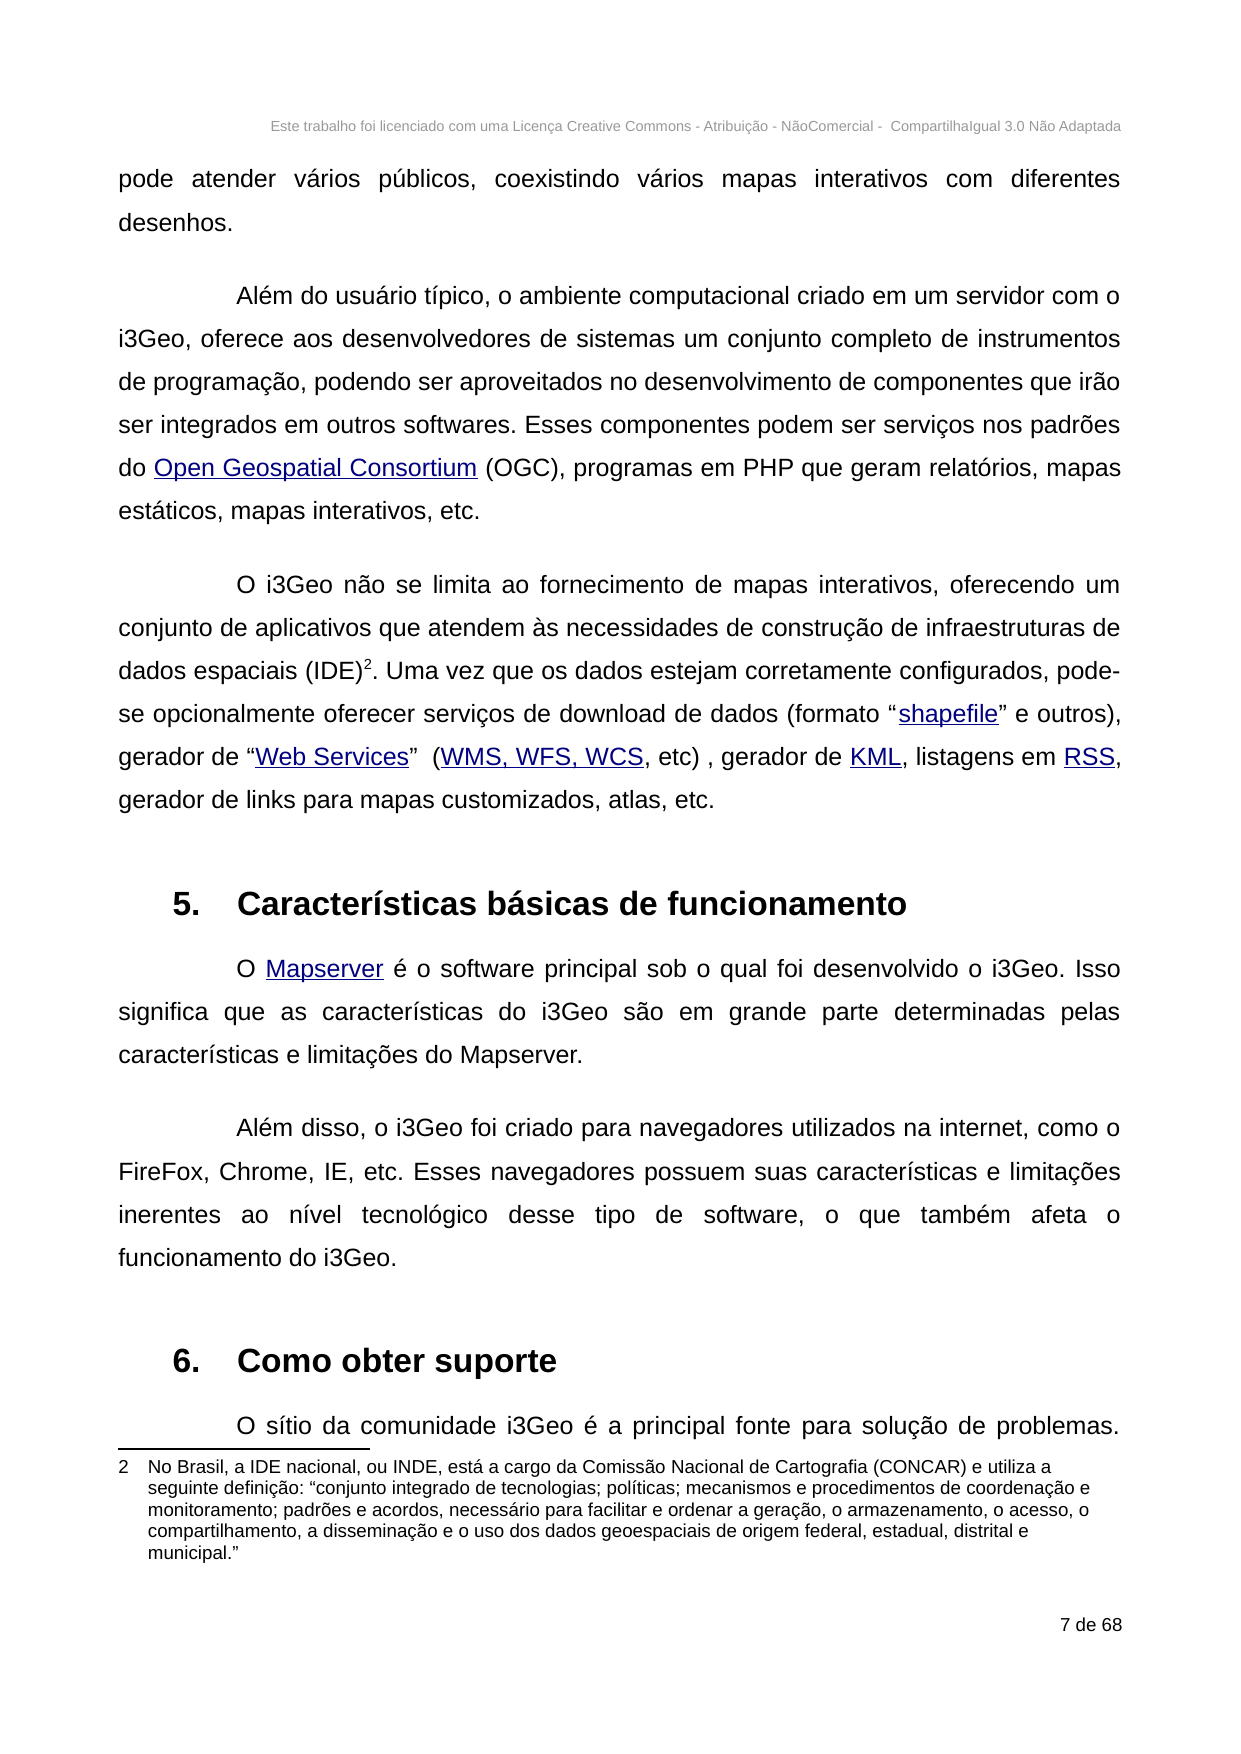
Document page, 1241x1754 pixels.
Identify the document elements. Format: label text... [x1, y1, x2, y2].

subtitle Características básicas de funcionamento [163, 883, 1077, 922]
text O sítio da comunidade i3Geo é a principal fonte para solução de problemas. [118, 1411, 1122, 1440]
text Além disso, o i3Geo foi criado para navegadores utilizados na internet, como o FireFox, Chrome, IE, etc. Esses navegadores possuem suas características e limitações inerentes ao nível tecnológico desse tipo de software, o que também afeta o funcionamento do i3Geo. [118, 1113, 1122, 1271]
text Além do usuário típico, o ambiente computacional criado em um servidor com o i3Geo, oferece aos desenvolvedores de sistemas um conjunto completo de instrumentos de programação, podendo ser aproveitados no desenvolvimento de componentes que irão ser integrados em outros softwares. Esses componentes podem ser serviços nos padrões do Open Geospatial Consortium (OGC), programas em PHP que geram relatórios, mapas estáticos, mapas interativos, etc. [118, 281, 1122, 525]
text O i3Geo não se limita ao fornecimento de mapas interativos, oferecendo um conjunto de aplicativos que atendem às necessidades de construção de infraestruturas de dados espaciais (IDE). Uma vez que os dados estejam corretamente configurados, pode-se opcionalmente oferecer serviços de download de dados (formato “shapefile” e outros), gerador de “Web Services” (WMS, WFS, WCS, etc) , gerador de KML, listagens em RSS, gerador de links para mapas customizados, atlas, etc. [118, 569, 1122, 814]
text No Brasil, a IDE nacional, ou INDE, está a cargo da Comissão Nacional de Cartografia (CONCAR) e utiliza a seguinte definição: “conjunto integrado de tecnologias; políticas; mecanismos e procedimentos de coordenação e monitoramento; padrões e acordos, necessário para facilitar e ordenar a geração, o armazenamento, o acesso, o compartilhamento, a disseminação e o uso dos dados geoespaciais de origem federal, estadual, distrital e municipal.” [118, 1455, 1122, 1563]
subtitle Como obter suporte [163, 1341, 1077, 1379]
text pode atender vários públicos, coexistindo vários mapas interativos com diferentes desenhos. [118, 164, 1122, 236]
text O Mapserver é o software principal sob o qual foi desenvolvido o i3Geo. Isso significa que as características do i3Geo são em grande parte determinadas pelas características e limitações do Mapserver. [118, 954, 1122, 1069]
